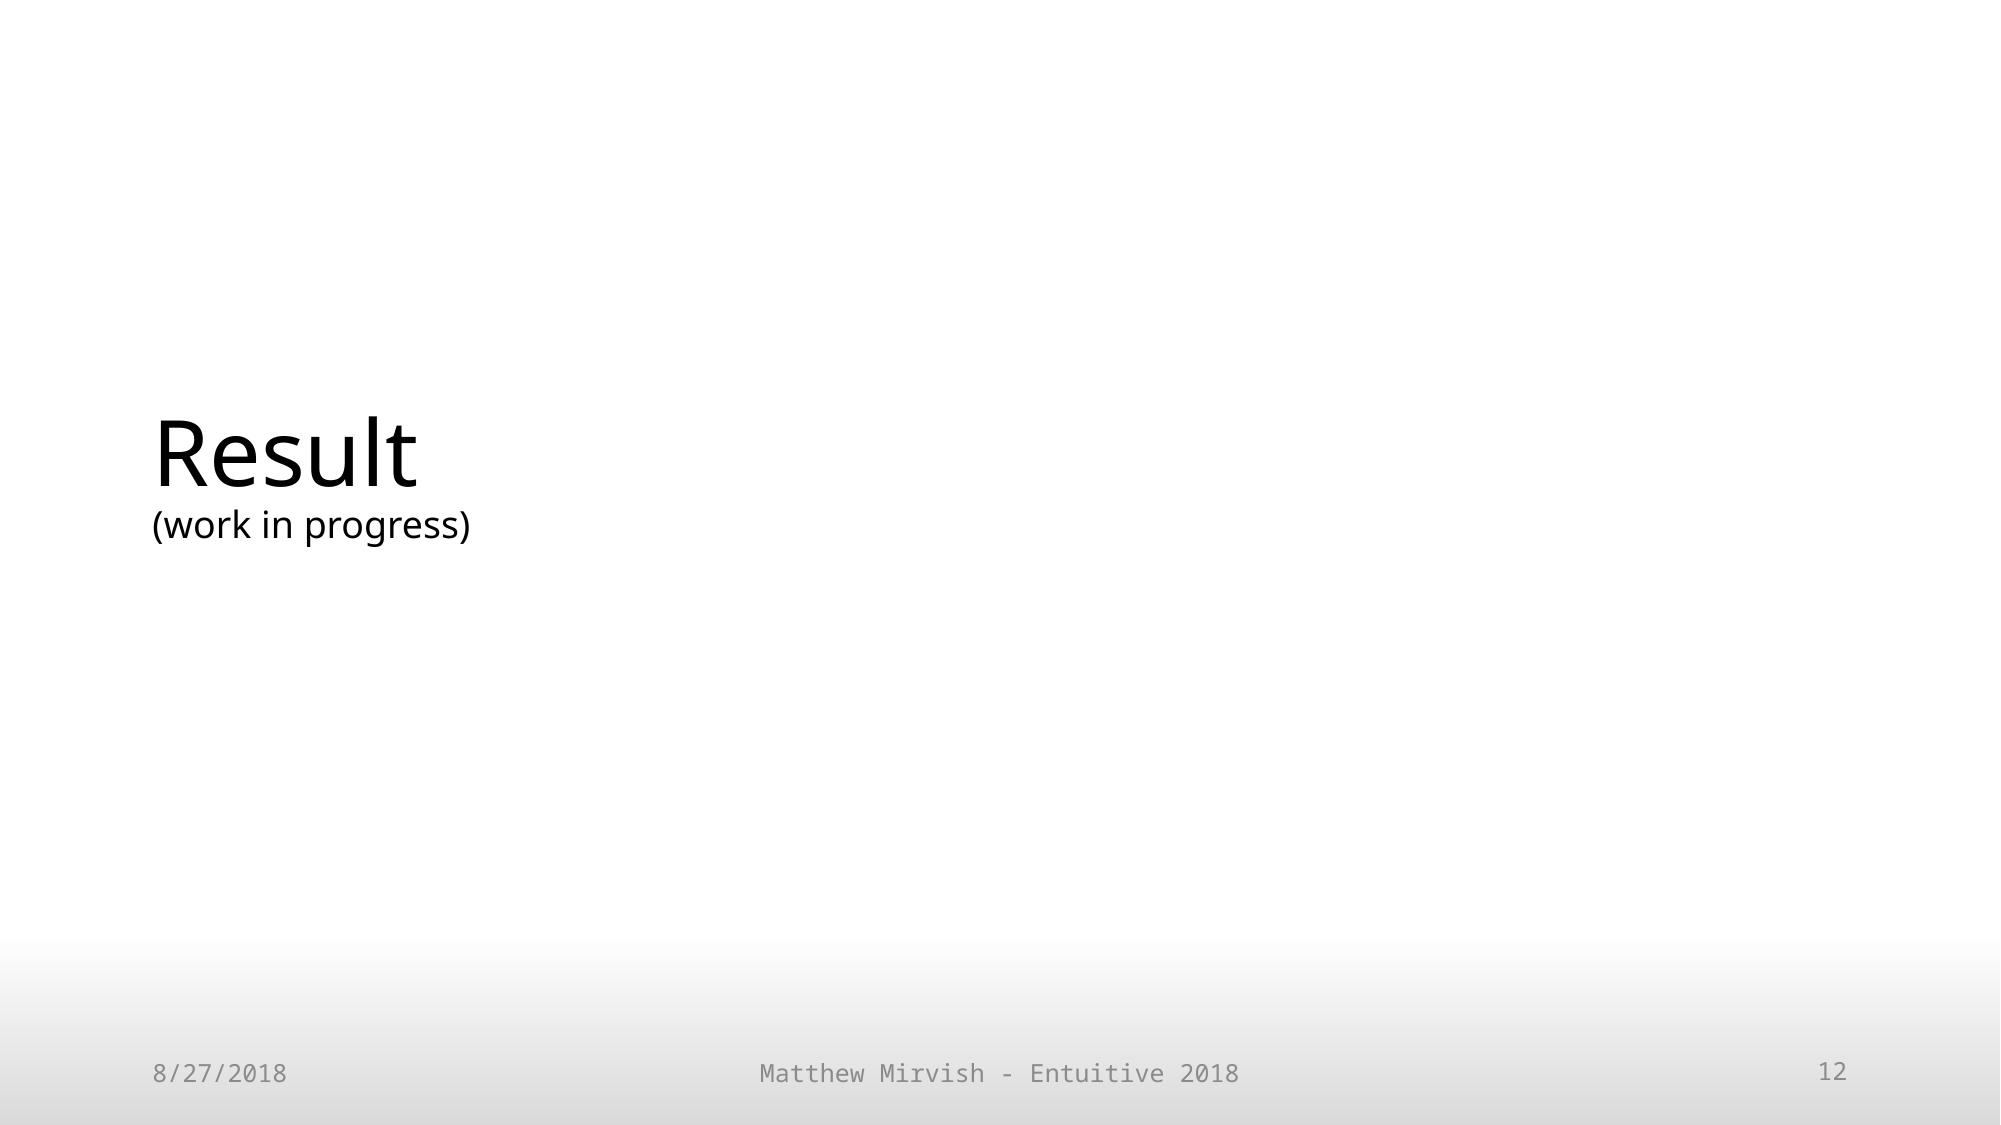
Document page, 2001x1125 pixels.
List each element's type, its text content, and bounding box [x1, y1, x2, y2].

title Result (work in progress) [137, 368, 1863, 587]
footer Matthew Mirvish - Entuitive 2018 [662, 1042, 1338, 1103]
slide_number 8/27/2018 [137, 1042, 588, 1103]
slide_number [1412, 1042, 1863, 1103]
